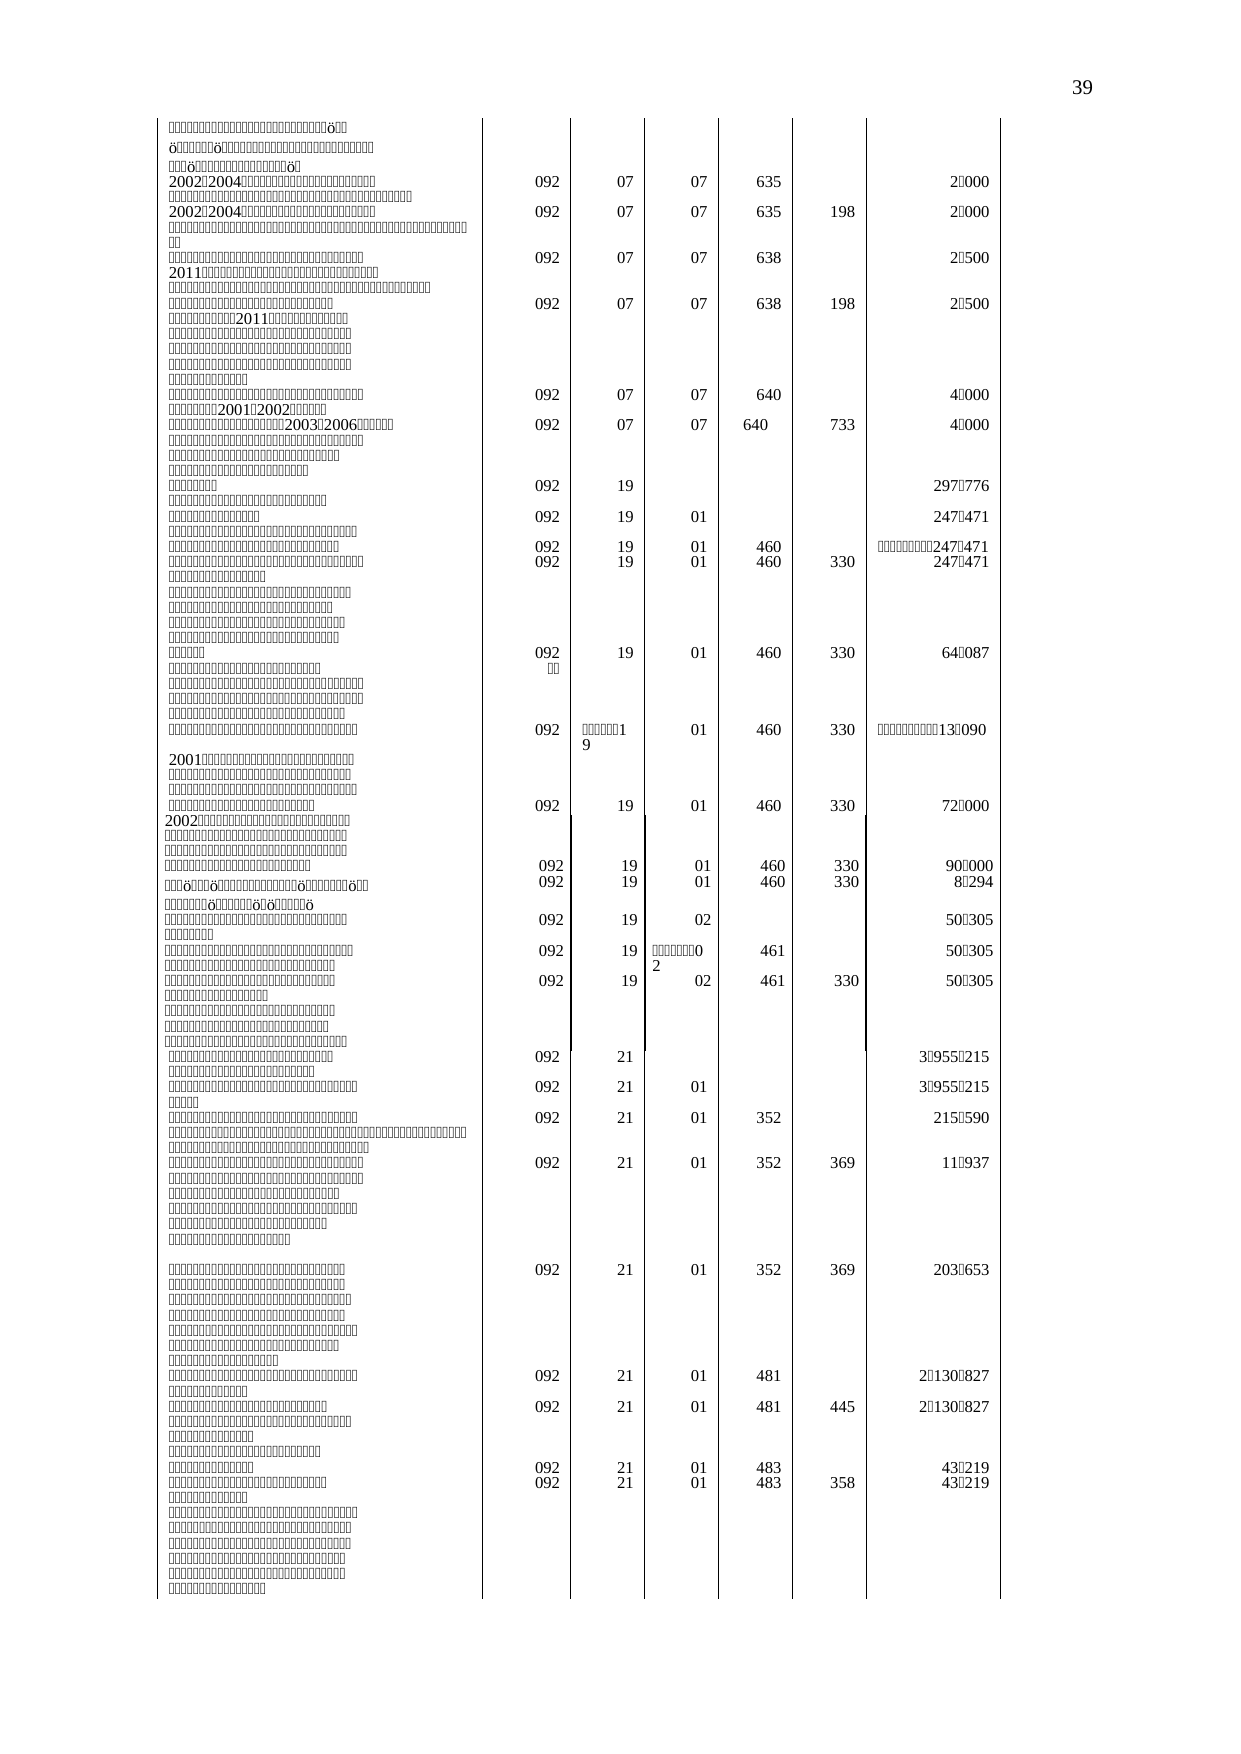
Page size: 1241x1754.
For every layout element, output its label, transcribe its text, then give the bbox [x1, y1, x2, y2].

table_cell  [719, 206, 792, 252]
table_cell  [571, 556, 644, 587]
table_cell  [571, 1081, 644, 1112]
table_cell  [483, 1401, 570, 1446]
table_cell  [483, 876, 570, 914]
table_cell  [483, 945, 570, 975]
table_cell  [867, 1051, 1000, 1081]
table_cell [793, 1112, 866, 1157]
table_cell        [158, 1264, 482, 1370]
table_cell   [158, 1051, 482, 1081]
table_cell       [158, 1158, 482, 1264]
table_cell   [158, 526, 482, 556]
table_cell  [645, 587, 718, 663]
table_cell  [867, 876, 1000, 914]
table_cell   [158, 1081, 482, 1112]
table_cell   [158, 556, 482, 587]
table_cell  [867, 1081, 1000, 1112]
table_cell  [645, 663, 718, 754]
table_cell  [867, 1264, 1000, 1370]
table_cell  [572, 815, 644, 876]
table_cell  [645, 419, 718, 465]
table_cell [793, 465, 866, 495]
table_cell  [867, 526, 1000, 556]
table_cell  [867, 1477, 1000, 1598]
table_cell  [483, 1264, 570, 1370]
table_cell  [483, 1370, 570, 1401]
table_cell  [483, 1446, 570, 1477]
table_cell  [719, 945, 792, 975]
table_cell  [571, 465, 644, 495]
table_cell  [719, 252, 792, 298]
table_cell [719, 1005, 792, 1051]
table_cell  [645, 389, 718, 419]
table_cell [571, 118, 644, 176]
table_cell  [793, 876, 865, 914]
table_cell  [483, 176, 570, 206]
table_cell [793, 118, 866, 176]
table_cell  [719, 663, 792, 754]
table_cell  [483, 587, 570, 663]
table_cell  [571, 1158, 644, 1264]
table_cell  [719, 298, 792, 389]
table_cell  [719, 1112, 792, 1157]
table_cell  [571, 754, 644, 815]
table_cell  [867, 298, 1000, 389]
table_cell [719, 118, 792, 176]
table_cell  [793, 206, 866, 252]
table_cell [793, 176, 866, 206]
table_cell  [483, 1051, 570, 1081]
table_cell  [571, 1401, 644, 1446]
table_cell  [719, 876, 792, 914]
table_cell [646, 1005, 718, 1051]
table_cell  [867, 556, 1000, 587]
table_cell  [867, 587, 1000, 663]
table_cell  [645, 556, 718, 587]
table_cell  [719, 754, 792, 815]
table_cell  [645, 1158, 718, 1264]
table_cell [483, 1005, 570, 1051]
table_cell   [158, 206, 482, 252]
table_cell   [158, 1112, 482, 1157]
table_cell [793, 1005, 865, 1051]
table_cell  [571, 206, 644, 252]
table_cell  [793, 556, 866, 587]
table_cell  [483, 419, 570, 465]
table_cell  [645, 1401, 718, 1446]
table_cell  [793, 587, 866, 663]
table_cell  [645, 1446, 718, 1477]
table_cell  [483, 389, 570, 419]
table_cell   [158, 1446, 482, 1477]
table_cell  [719, 815, 792, 876]
table_cell  [867, 1158, 1000, 1264]
table_cell  [719, 1370, 792, 1401]
table_cell  [867, 945, 1000, 975]
table_cell  [793, 1264, 866, 1370]
table_cell öööö öööö [158, 876, 482, 914]
table_cell  [483, 526, 570, 556]
table_cell [483, 118, 570, 176]
table_cell  [483, 298, 570, 389]
table_cell  [646, 815, 718, 876]
table_cell  [645, 754, 718, 815]
table_cell    [158, 419, 482, 465]
table_cell [793, 914, 865, 944]
table_cell  [571, 298, 644, 389]
table_cell  [645, 495, 718, 526]
table_cell [645, 1051, 718, 1081]
table_cell [719, 465, 792, 495]
table_cell       [158, 298, 482, 389]
table_cell  [645, 206, 718, 252]
table_cell [719, 914, 792, 944]
table_cell  [867, 465, 1000, 495]
table_cell  [867, 419, 1000, 465]
table_cell  [483, 556, 570, 587]
table_cell  [571, 1446, 644, 1477]
table_cell [793, 1051, 866, 1081]
table_cell    [158, 1401, 482, 1446]
table_cell      [158, 663, 482, 754]
table_cell [793, 945, 865, 975]
table_cell  [483, 1112, 570, 1157]
table_cell [867, 1005, 1000, 1051]
table_cell  [571, 389, 644, 419]
table_cell   [158, 975, 482, 1005]
table_cell  [867, 754, 1000, 815]
table_cell [793, 389, 866, 419]
table_cell  [645, 252, 718, 298]
table_cell [719, 1081, 792, 1112]
table_cell  [867, 975, 1000, 1005]
table_cell   [158, 176, 482, 206]
table_cell  [645, 1264, 718, 1370]
table_cell [719, 495, 792, 526]
table_cell  [719, 389, 792, 419]
table_cell   [158, 389, 482, 419]
table_cell  [572, 876, 644, 914]
table_cell  [719, 1158, 792, 1264]
table_cell [645, 465, 718, 495]
table_cell  [645, 1370, 718, 1401]
table_cell  [645, 298, 718, 389]
table_cell    [158, 252, 482, 298]
table_cell  [719, 587, 792, 663]
table_cell  [793, 419, 866, 465]
table_cell     [158, 754, 482, 815]
table_cell  [867, 1370, 1000, 1401]
table_cell [793, 526, 866, 556]
table_cell  [572, 945, 644, 975]
table_cell  [645, 1477, 718, 1598]
table_cell  [572, 914, 644, 944]
table_cell  [483, 1158, 570, 1264]
table_cell [793, 1446, 866, 1477]
table_cell  [793, 1477, 866, 1598]
table_cell  [646, 876, 718, 914]
table_cell   [158, 945, 482, 975]
table_cell  [867, 176, 1000, 206]
table_cell  [793, 754, 866, 815]
table_cell  [719, 975, 792, 1005]
table_cell  [719, 1477, 792, 1598]
table_cell    [158, 1005, 482, 1051]
table_cell  [483, 914, 570, 944]
table_cell  [867, 914, 1000, 944]
table_cell  [719, 1401, 792, 1446]
table_cell  [867, 1446, 1000, 1477]
table_cell  [646, 975, 718, 1005]
table_cell  [645, 176, 718, 206]
table_cell  [867, 663, 1000, 754]
table_cell  [867, 1112, 1000, 1157]
table_cell [793, 495, 866, 526]
table_cell  [571, 1370, 644, 1401]
table_cell  [793, 663, 866, 754]
table_cell  [646, 945, 718, 975]
table_cell  [793, 975, 865, 1005]
table_cell  [571, 176, 644, 206]
table_cell  [483, 1081, 570, 1112]
table_cell  [571, 495, 644, 526]
table_cell  [867, 206, 1000, 252]
table_cell  [793, 298, 866, 389]
table_cell  [483, 815, 570, 876]
table_cell [793, 1081, 866, 1112]
table_cell  [483, 206, 570, 252]
table_cell   [483, 663, 570, 754]
table_cell  [572, 975, 644, 1005]
table_cell  [571, 587, 644, 663]
table_cell  [645, 526, 718, 556]
table_cell ö öö öö [158, 118, 482, 176]
table_cell  [719, 556, 792, 587]
table_cell  [867, 1401, 1000, 1446]
table_cell [867, 118, 1000, 176]
table_cell  [483, 465, 570, 495]
table_cell     [158, 815, 482, 876]
table_cell  [645, 1081, 718, 1112]
table_cell  [571, 252, 644, 298]
table_cell  [867, 495, 1000, 526]
table_cell  [571, 419, 644, 465]
table_cell  [483, 252, 570, 298]
table_cell  [867, 815, 1000, 876]
table_cell  [867, 389, 1000, 419]
table_cell   [158, 1370, 482, 1401]
table_cell  [719, 419, 792, 465]
table_cell   [158, 495, 482, 526]
table_cell  [719, 176, 792, 206]
table_cell  [867, 252, 1000, 298]
table_cell [793, 252, 866, 298]
table_cell  [571, 1264, 644, 1370]
table_cell   [158, 465, 482, 495]
table_cell  [719, 1446, 792, 1477]
table_cell      [158, 587, 482, 663]
table_cell  [483, 754, 570, 815]
table_cell  [571, 1477, 644, 1598]
table_cell  [793, 1401, 866, 1446]
table_cell  [646, 914, 718, 944]
table_cell  [793, 1158, 866, 1264]
table_cell         [158, 1477, 482, 1598]
table_cell  [645, 1112, 718, 1157]
table_cell  [571, 663, 644, 754]
table_cell [572, 1005, 644, 1051]
table_cell [645, 118, 718, 176]
table_cell  [571, 1112, 644, 1157]
table_cell [719, 1051, 792, 1081]
table_cell   [158, 914, 482, 944]
table_cell  [483, 1477, 570, 1598]
table_cell  [571, 1051, 644, 1081]
table_cell  [793, 815, 865, 876]
table_cell  [719, 1264, 792, 1370]
table_cell  [483, 495, 570, 526]
table_cell  [719, 526, 792, 556]
table_cell  [571, 526, 644, 556]
table_cell  [483, 975, 570, 1005]
table_cell [793, 1370, 866, 1401]
